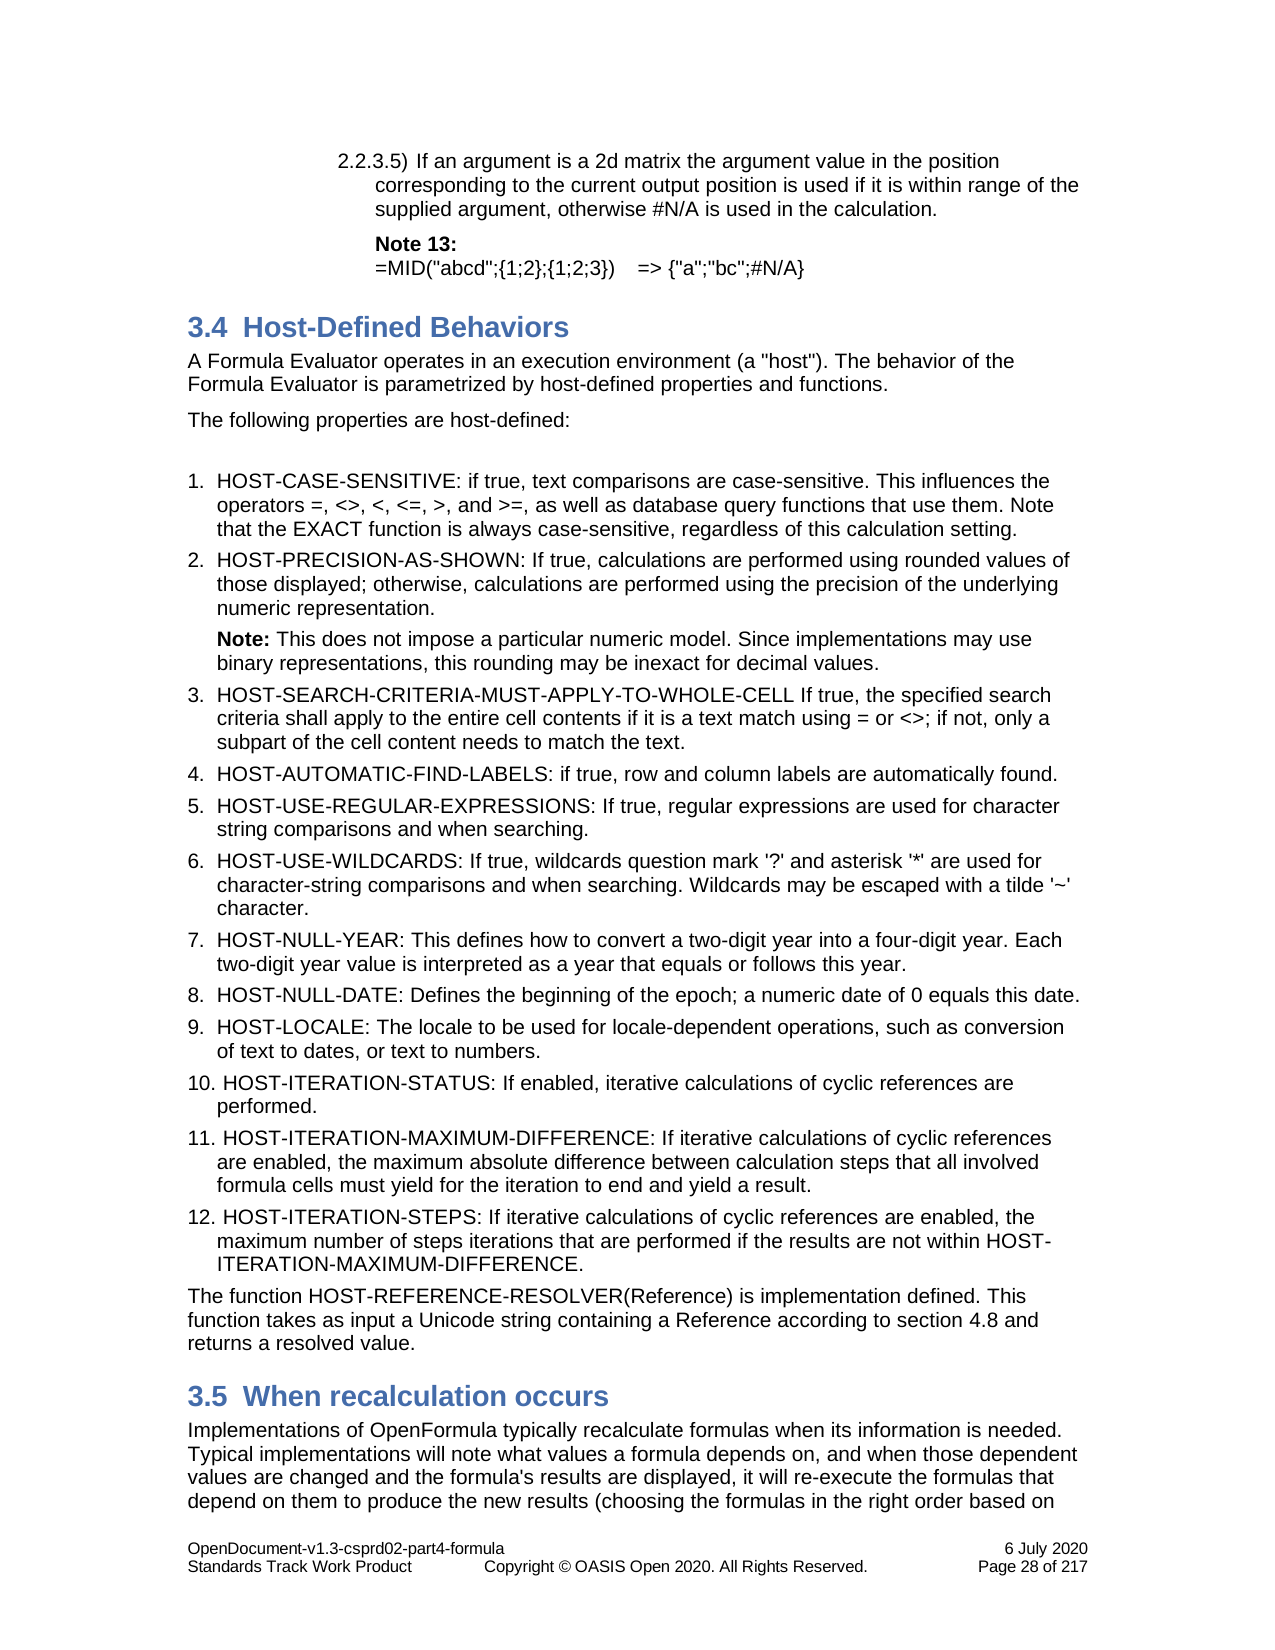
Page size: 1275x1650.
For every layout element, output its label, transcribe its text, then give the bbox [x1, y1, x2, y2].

list HOST-ITERATION-STEPS: If iterative calculations of cyclic references are enabled, the maximum number of steps iterations that are performed if the results are not within HOST-ITERATION-MAXIMUM-DIFFERENCE. [187, 1206, 1088, 1276]
subtitle When recalculation occurs [187, 1380, 1088, 1413]
list Note: This does not impose a particular numeric model. Since implementations may use binary representations, this rounding may be inexact for decimal values. [187, 628, 1088, 675]
list HOST-LOCALE: The locale to be used for locale-dependent operations, such as conversion of text to dates, or text to numbers. [187, 1016, 1088, 1063]
text Implementations of OpenFormula typically recalculate formulas when its information is needed. Typical implementations will note what values a formula depends on, and when those dependent values are changed and the formula's results are displayed, it will re-execute the formulas that depend on them to produce the new results (choosing the formulas in the right order based on [187, 1419, 1088, 1513]
list HOST-NULL-DATE: Defines the beginning of the epoch; a numeric date of 0 equals this date. [187, 984, 1088, 1007]
list HOST-PRECISION-AS-SHOWN: If true, calculations are performed using rounded values of those displayed; otherwise, calculations are performed using the precision of the underlying numeric representation. [187, 549, 1088, 619]
list HOST-NULL-YEAR: This defines how to convert a two-digit year into a four-digit year. Each two-digit year value is interpreted as a year that equals or follows this year. [187, 928, 1088, 976]
list If an argument is a 2d matrix the argument value in the position corresponding to the current output position is used if it is within range of the supplied argument, otherwise #N/A is used in the calculation. [337, 150, 1088, 221]
list HOST-USE-REGULAR-EXPRESSIONS: If true, regular expressions are used for character string comparisons and when searching. [187, 794, 1088, 841]
list HOST-USE-WILDCARDS: If true, wildcards question mark '?' and asterisk '*' are used for character-string comparisons and when searching. Wildcards may be escaped with a tilde '~' character. [187, 849, 1088, 920]
list HOST-SEARCH-CRITERIA-MUST-APPLY-TO-WHOLE-CELL If true, the specified search criteria shall apply to the entire cell contents if it is a text match using = or <>; if not, only a subpart of the cell content needs to match the text. [187, 683, 1088, 754]
text The following properties are host-defined: [187, 408, 1088, 456]
list HOST-CASE-SENSITIVE: if true, text comparisons are case-sensitive. This influences the operators =, <>, <, <=, >, and >=, as well as database query functions that use them. Note that the EXACT function is always case-sensitive, regardless of this calculation setting. [187, 470, 1088, 541]
list HOST-AUTOMATIC-FIND-LABELS: if true, row and column labels are automatically found. [187, 762, 1088, 786]
list HOST-ITERATION-MAXIMUM-DIFFERENCE: If iterative calculations of cyclic references are enabled, the maximum absolute difference between calculation steps that all involved formula cells must yield for the iteration to end and yield a result. [187, 1127, 1088, 1197]
list Note 13: =MID("abcd";{1;2};{1;2;3}) => {"a";"bc";#N/A} [337, 233, 1088, 280]
text The function HOST-REFERENCE-RESOLVER(Reference) is implementation defined. This function takes as input a Unicode string containing a Reference according to section 4.8 and returns a resolved value. [187, 1284, 1088, 1355]
text A Formula Evaluator operates in an execution environment (a "host"). The behavior of the Formula Evaluator is parametrized by host-defined properties and functions. [187, 349, 1088, 396]
subtitle Host-Defined Behaviors [187, 311, 1088, 343]
list HOST-ITERATION-STATUS: If enabled, iterative calculations of cyclic references are performed. [187, 1071, 1088, 1118]
